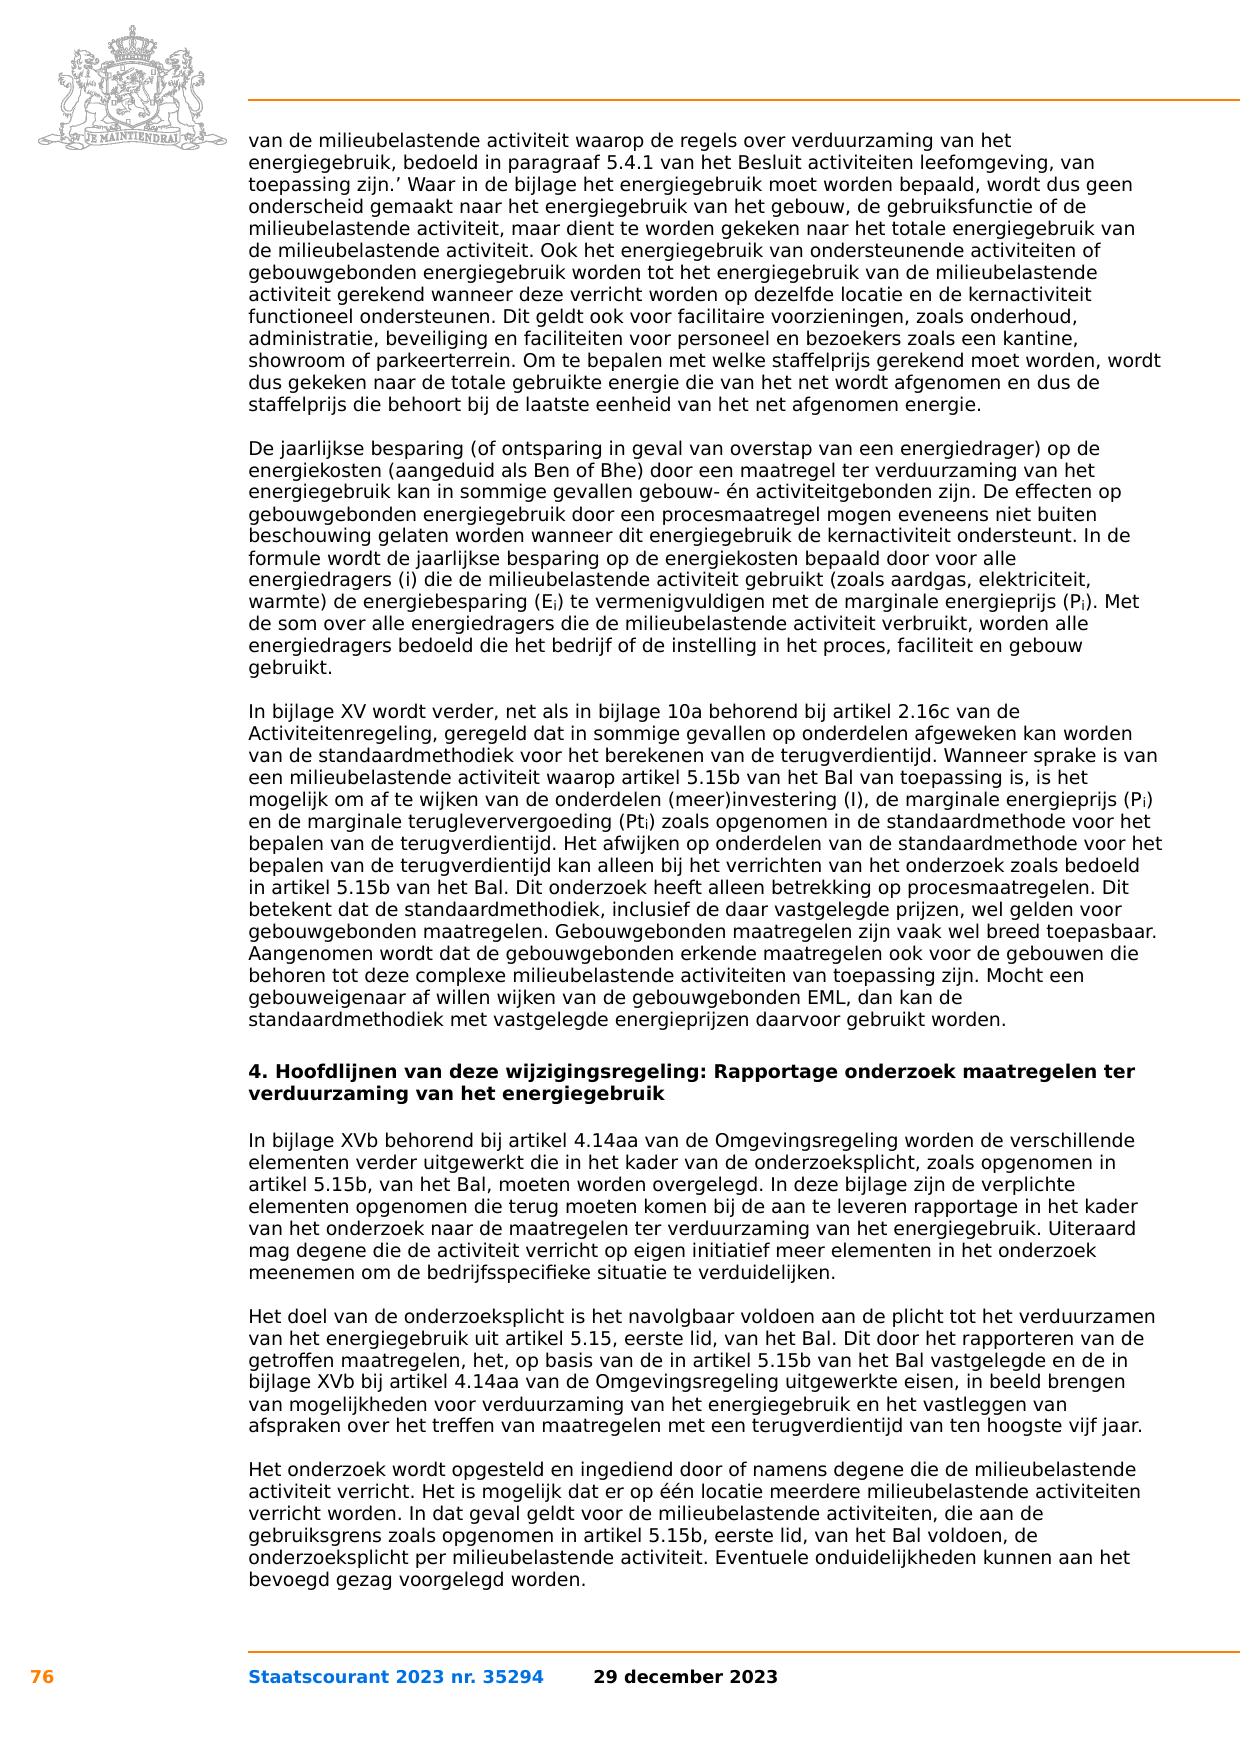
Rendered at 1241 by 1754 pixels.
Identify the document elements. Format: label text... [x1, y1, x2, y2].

subtitle 4. Hoofdlijnen van deze wijzigingsregeling: Rapportage onderzoek maatregelen ter verduurzaming van het energiegebruik [248, 1061, 1163, 1105]
text Het onderzoek wordt opgesteld en ingediend door of namens degene die de milieubelastende activiteit verricht. Het is mogelijk dat er op één locatie meerdere milieubelastende activiteiten verricht worden. In dat geval geldt voor de milieubelastende activiteiten, die aan de gebruiksgrens zoals opgenomen in artikel 5.15b, eerste lid, van het Bal voldoen, de onderzoeksplicht per milieubelastende activiteit. Eventuele onduidelijkheden kunnen aan het bevoegd gezag voorgelegd worden. [248, 1459, 1163, 1591]
text De jaarlijkse besparing (of ontsparing in geval van overstap van een energiedrager) op de energiekosten (aangeduid als Ben of Bhe) door een maatregel ter verduurzaming van het energiegebruik kan in sommige gevallen gebouw- én activiteitgebonden zijn. De effecten op gebouwgebonden energiegebruik door een procesmaatregel mogen eveneens niet buiten beschouwing gelaten worden wanneer dit energiegebruik de kernactiviteit ondersteunt. In de formule wordt de jaarlijkse besparing op de energiekosten bepaald door voor alle energiedragers (i) die de milieubelastende activiteit gebruikt (zoals aardgas, elektriciteit, warmte) de energiebesparing (Ei) te vermenigvuldigen met de marginale energieprijs (Pi). Met de som over alle energiedragers die de milieubelastende activiteit verbruikt, worden alle energiedragers bedoeld die het bedrijf of de instelling in het proces, faciliteit en gebouw gebruikt. [248, 437, 1163, 679]
text Het doel van de onderzoeksplicht is het navolgbaar voldoen aan de plicht tot het verduurzamen van het energiegebruik uit artikel 5.15, eerste lid, van het Bal. Dit door het rapporteren van de getroffen maatregelen, het, op basis van de in artikel 5.15b van het Bal vastgelegde en de in bijlage XVb bij artikel 4.14aa van de Omgevingsregeling uitgewerkte eisen, in beeld brengen van mogelijkheden voor verduurzaming van het energiegebruik en het vastleggen van afspraken over het treffen van maatregelen met een terugverdientijd van ten hoogste vijf jaar. [248, 1306, 1163, 1437]
text In bijlage XVb behorend bij artikel 4.14aa van de Omgevingsregeling worden de verschillende elementen verder uitgewerkt die in het kader van de onderzoeksplicht, zoals opgenomen in artikel 5.15b, van het Bal, moeten worden overgelegd. In deze bijlage zijn de verplichte elementen opgenomen die terug moeten komen bij de aan te leveren rapportage in het kader van het onderzoek naar de maatregelen ter verduurzaming van het energiegebruik. Uiteraard mag degene die de activiteit verricht op eigen initiatief meer elementen in het onderzoek meenemen om de bedrijfsspecifieke situatie te verduidelijken. [248, 1130, 1163, 1284]
text van de milieubelastende activiteit waarop de regels over verduurzaming van het energiegebruik, bedoeld in paragraaf 5.4.1 van het Besluit activiteiten leefomgeving, van toepassing zijn.’ Waar in de bijlage het energiegebruik moet worden bepaald, wordt dus geen onderscheid gemaakt naar het energiegebruik van het gebouw, de gebruiksfunctie of de milieubelastende activiteit, maar dient te worden gekeken naar het totale energiegebruik van de milieubelastende activiteit. Ook het energiegebruik van ondersteunende activiteiten of gebouwgebonden energiegebruik worden tot het energiegebruik van de milieubelastende activiteit gerekend wanneer deze verricht worden op dezelfde locatie en de kernactiviteit functioneel ondersteunen. Dit geldt ook voor facilitaire voorzieningen, zoals onderhoud, administratie, beveiliging en faciliteiten voor personeel en bezoekers zoals een kantine, showroom of parkeerterrein. Om te bepalen met welke staffelprijs gerekend moet worden, wordt dus gekeken naar de totale gebruikte energie die van het net wordt afgenomen en dus de staffelprijs die behoort bij de laatste eenheid van het net afgenomen energie. [248, 130, 1163, 416]
picture [38, 25, 227, 150]
text In bijlage XV wordt verder, net als in bijlage 10a behorend bij artikel 2.16c van de Activiteitenregeling, geregeld dat in sommige gevallen op onderdelen afgeweken kan worden van de standaardmethodiek voor het berekenen van de terugverdientijd. Wanneer sprake is van een milieubelastende activiteit waarop artikel 5.15b van het Bal van toepassing is, is het mogelijk om af te wijken van de onderdelen (meer)investering (I), de marginale energieprijs (Pi) en de marginale terugleververgoeding (Pti) zoals opgenomen in de standaardmethode voor het bepalen van de terugverdientijd. Het afwijken op onderdelen van de standaardmethode voor het bepalen van de terugverdientijd kan alleen bij het verrichten van het onderzoek zoals bedoeld in artikel 5.15b van het Bal. Dit onderzoek heeft alleen betrekking op procesmaatregelen. Dit betekent dat de standaardmethodiek, inclusief de daar vastgelegde prijzen, wel gelden voor gebouwgebonden maatregelen. Gebouwgebonden maatregelen zijn vaak wel breed toepasbaar. Aangenomen wordt dat de gebouwgebonden erkende maatregelen ook voor de gebouwen die behoren tot deze complexe milieubelastende activiteiten van toepassing zijn. Mocht een gebouweigenaar af willen wijken van de gebouwgebonden EML, dan kan de standaardmethodiek met vastgelegde energieprijzen daarvoor gebruikt worden. [248, 701, 1163, 1031]
